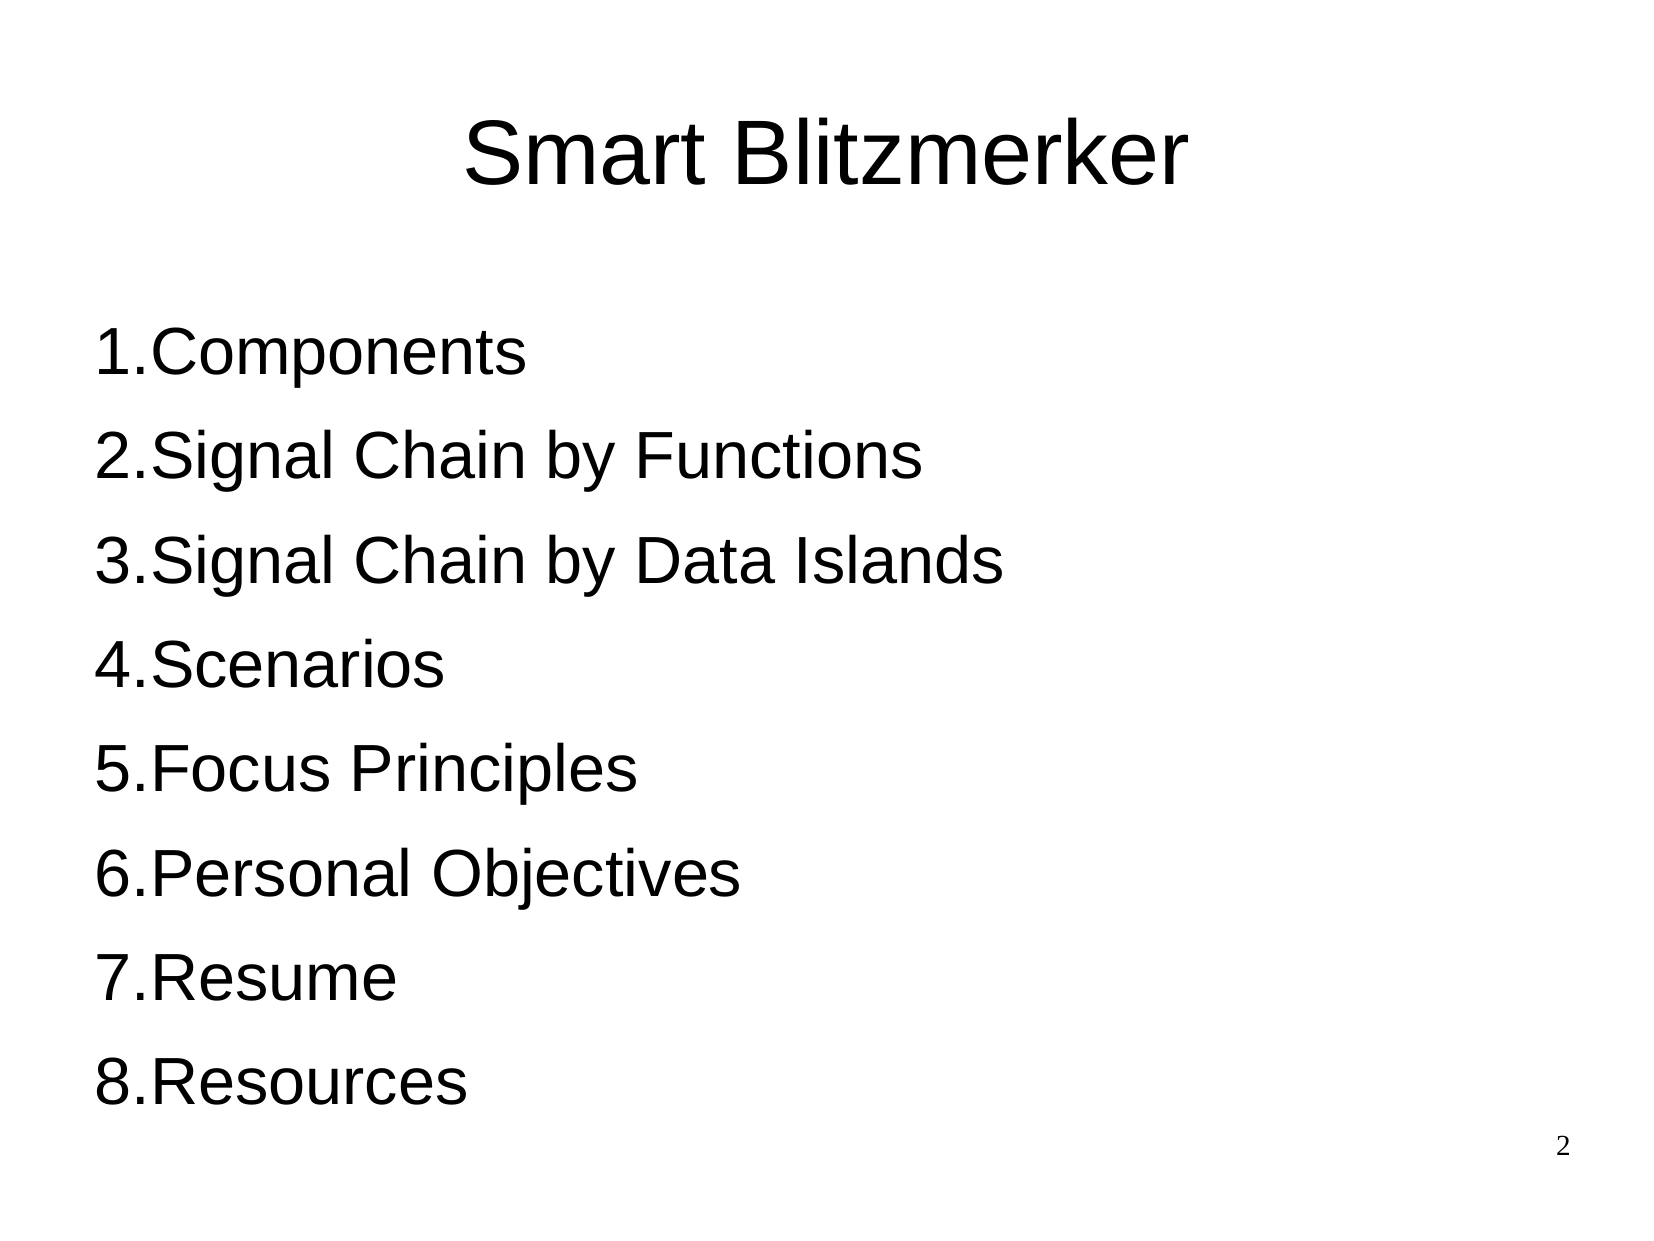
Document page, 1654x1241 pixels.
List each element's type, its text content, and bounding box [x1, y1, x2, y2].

list Components Signal Chain by Functions Signal Chain by Data Islands Scenarios Focus Principles Personal Objectives Resume Resources [76, 314, 1565, 1120]
title Smart Blitzmerker [82, 49, 1571, 257]
